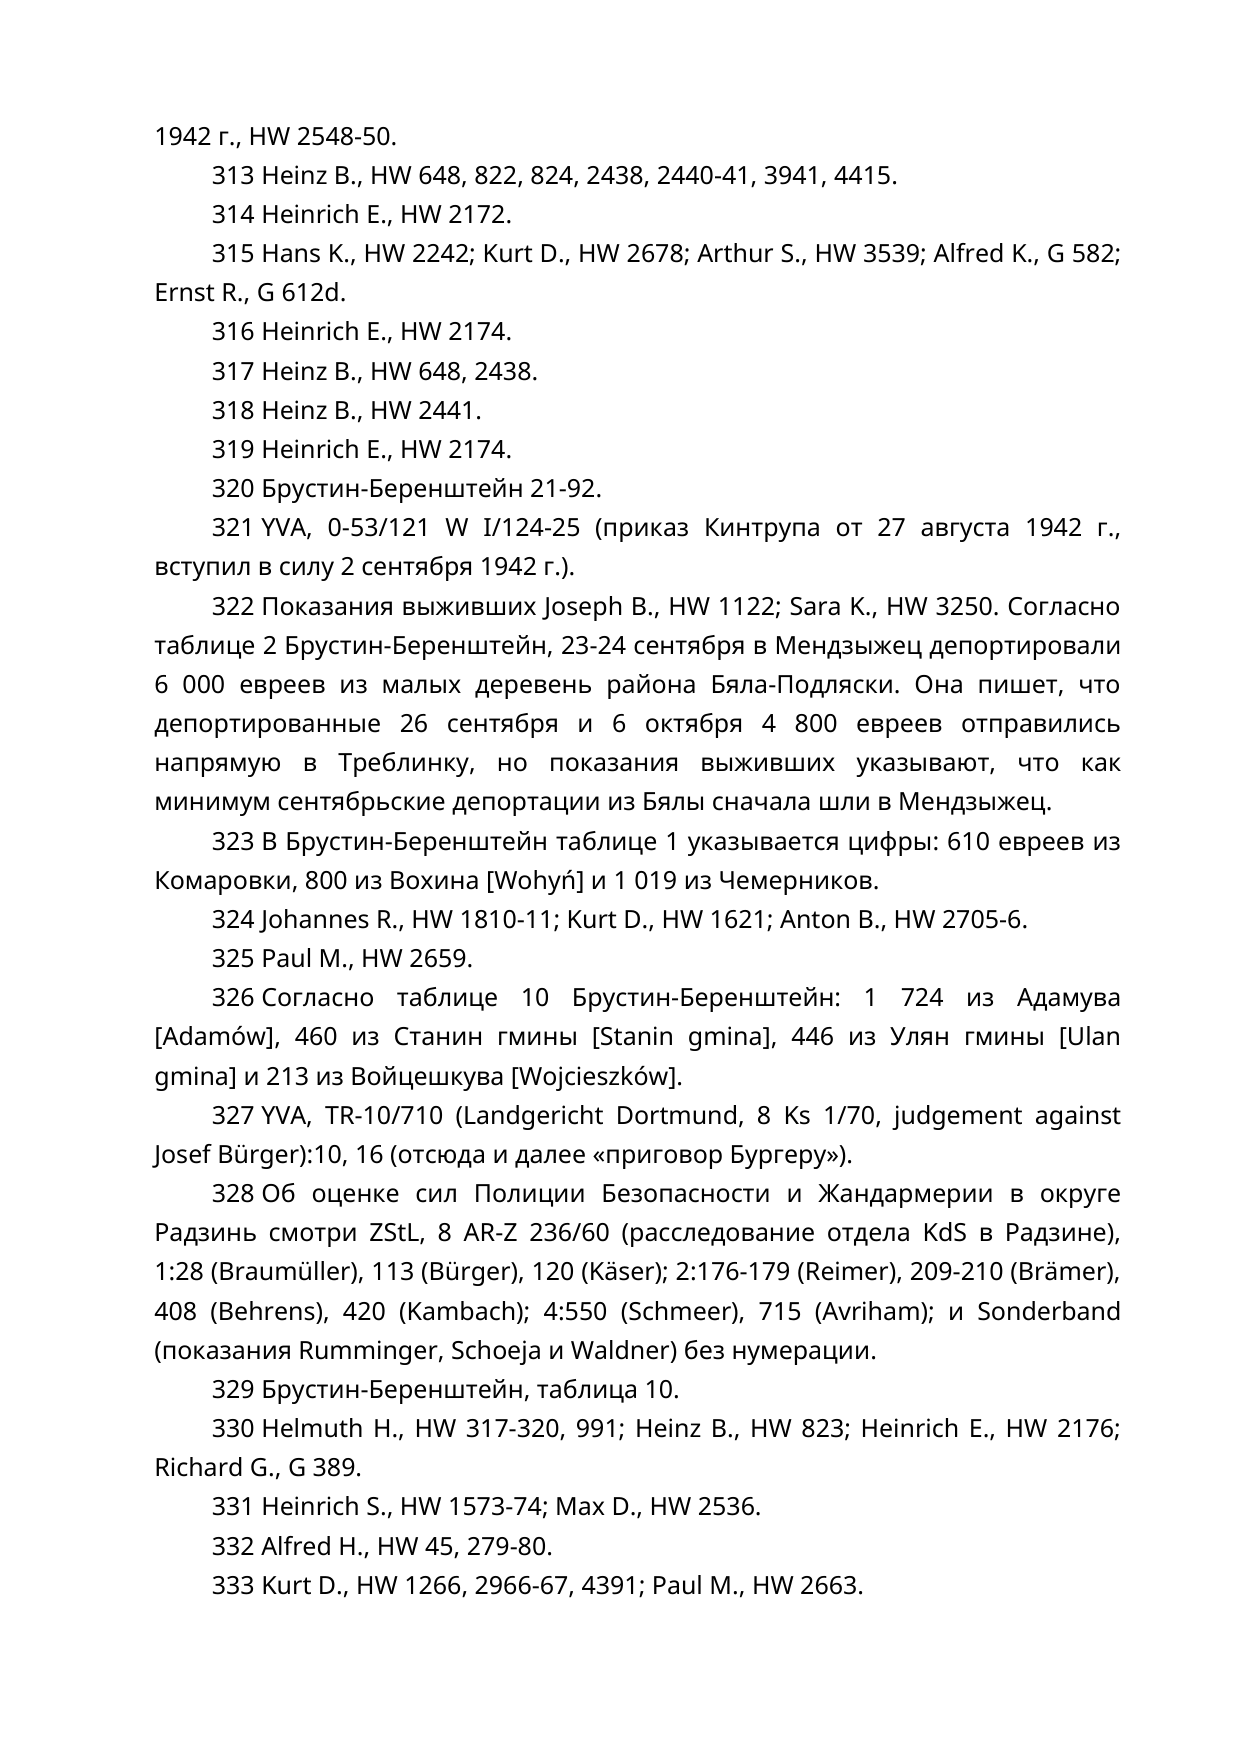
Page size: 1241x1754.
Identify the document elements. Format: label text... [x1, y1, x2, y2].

text 1942 г., HW 2548-50. [118, 118, 1122, 152]
text Heinz B., HW 2441. [118, 392, 1122, 426]
text Heinrich E., HW 2172. [118, 196, 1122, 231]
text Kurt D., HW 1266, 2966-67, 4391; Paul M., HW 2663. [118, 1567, 1122, 1601]
text В Брустин-Беренштейн таблице 1 указывается цифры: 610 евреев из Комаровки, 800 из Вохина [Wohyń] и 1 019 из Чемерников. [118, 823, 1122, 896]
text Johannes R., HW 1810-11; Kurt D., HW 1621; Anton B., HW 2705-6. [118, 901, 1122, 936]
text YVA, TR-10/710 (Landgericht Dortmund, 8 Ks 1/70, judgement against Josef Bürger):10, 16 (отсюда и далее «приговор Бургеру»). [118, 1097, 1122, 1171]
text Helmuth H., HW 317-320, 991; Heinz B., HW 823; Heinrich E., HW 2176; Richard G., G 389. [118, 1411, 1122, 1484]
text Брустин-Беренштейн, таблица 10. [118, 1371, 1122, 1406]
text Heinrich E., HW 2174. [118, 314, 1122, 348]
text Hans K., HW 2242; Kurt D., HW 2678; Arthur S., HW 3539; Alfred K., G 582; Ernst R., G 612d. [118, 236, 1122, 309]
text Heinz B., HW 648, 2438. [118, 353, 1122, 387]
text Согласно таблице 10 Брустин-Беренштейн: 1 724 из Адамува [Adamów], 460 из Станин гмины [Stanin gmina], 446 из Улян гмины [Ulan gmina] и 213 из Войцешкува [Wojcieszków]. [118, 980, 1122, 1092]
text Показания выживших Joseph B., HW 1122; Sara K., HW 3250. Согласно таблице 2 Брустин-Беренштейн, 23-24 сентября в Мендзыжец депортировали 6 000 евреев из малых деревень района Бяла-Подляски. Она пишет, что депортированные 26 сентября и 6 октября 4 800 евреев отправились напрямую в Треблинку, но показания выживших указывают, что как минимум сентябрьские депортации из Бялы сначала шли в Мендзыжец. [118, 588, 1122, 818]
text Heinz B., HW 648, 822, 824, 2438, 2440-41, 3941, 4415. [118, 157, 1122, 191]
text Об оценке сил Полиции Безопасности и Жандармерии в округе Радзинь смотри ZStL, 8 AR-Z 236/60 (расследование отдела KdS в Радзине), 1:28 (Braumüller), 113 (Bürger), 120 (Käser); 2:176-179 (Reimer), 209-210 (Brämer), 408 (Behrens), 420 (Kambach); 4:550 (Schmeer), 715 (Avriham); и Sonderband (показания Rumminger, Schoeja и Waldner) без нумерации. [118, 1176, 1122, 1366]
text Heinrich E., HW 2174. [118, 431, 1122, 466]
text YVA, 0-53/121 W I/124-25 (приказ Кинтрупа от 27 августа 1942 г., вступил в силу 2 сентября 1942 г.). [118, 510, 1122, 583]
text Heinrich S., HW 1573-74; Max D., HW 2536. [118, 1489, 1122, 1523]
text Alfred H., HW 45, 279-80. [118, 1528, 1122, 1562]
text Paul M., HW 2659. [118, 941, 1122, 975]
text Брустин-Беренштейн 21-92. [118, 471, 1122, 505]
